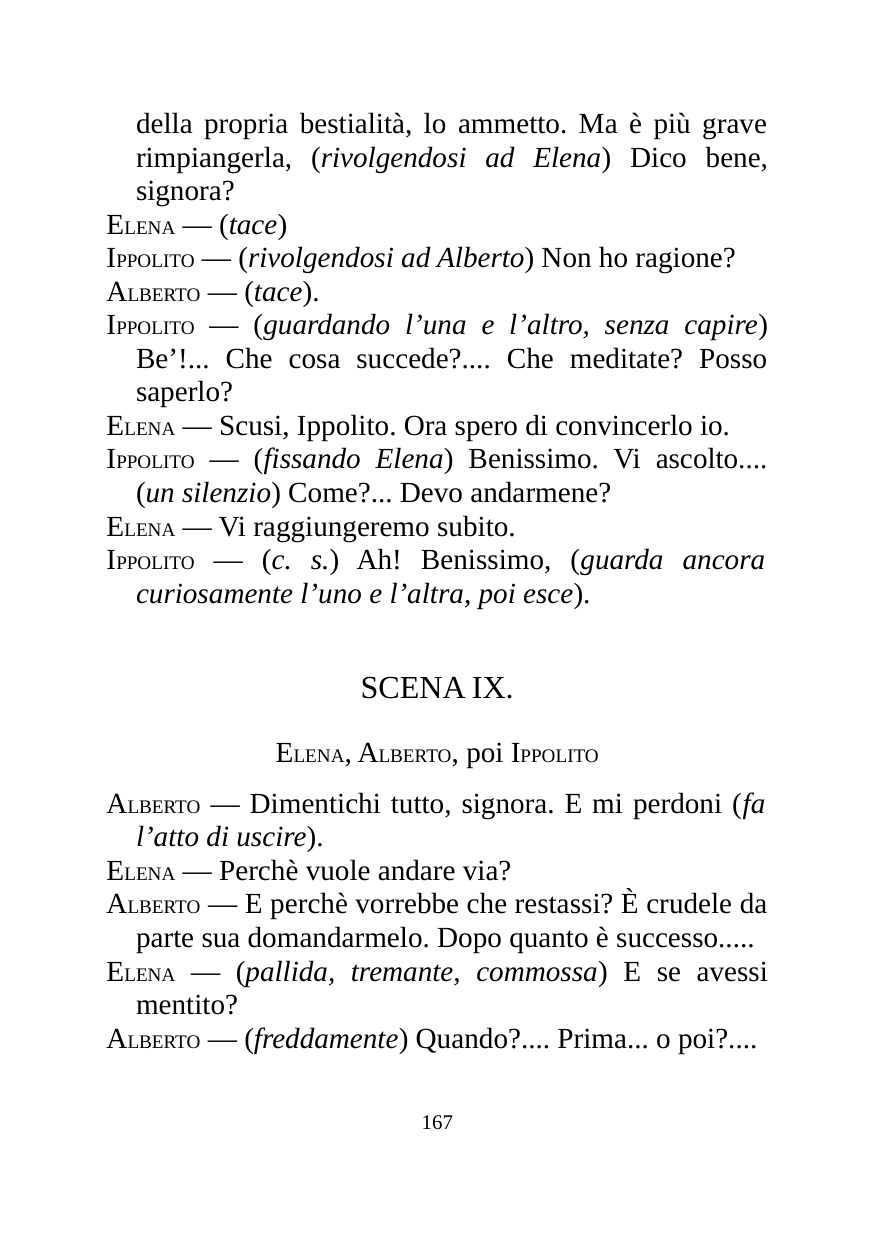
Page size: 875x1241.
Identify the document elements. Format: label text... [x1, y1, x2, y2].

text Ippolito — (rivolgendosi ad Alberto) Non ho ragione? [106, 240, 768, 274]
text Elena — Vi raggiungeremo subito. [106, 509, 768, 542]
text Ippolito — (guardando l’una e l’altro, senza capire) Be’!... Che cosa succede?.... Che meditate? Posso saperlo? [106, 307, 768, 408]
text Elena — Perchè vuole andare via? [106, 853, 768, 887]
text Elena — (pallida, tremante, commossa) E se avessi mentito? [106, 954, 768, 1021]
text Alberto — E perchè vorrebbe che restassi? È crudele da parte sua domandarmelo. Dopo quanto è successo..... [106, 887, 768, 954]
subtitle SCENA IX. [106, 668, 768, 705]
text della propria bestialità, lo ammetto. Ma è più grave rimpiangerla, (rivolgendosi ad Elena) Dico bene, signora? [106, 106, 768, 207]
text Alberto — Dimentichi tutto, signora. E mi perdoni (fa l’atto di uscire). [106, 786, 768, 853]
text Ippolito — (fissando Elena) Benissimo. Vi ascolto.... (un silenzio) Come?... Devo andarmene? [106, 442, 768, 509]
text Elena, Alberto, poi Ippolito [106, 735, 768, 768]
text Ippolito — (c. s.) Ah! Benissimo, (guarda ancora curiosamente l’uno e l’altra, poi esce). [106, 542, 768, 609]
text Elena — (tace) [106, 207, 768, 240]
text Alberto — (freddamente) Quando?.... Prima... o poi?.... [106, 1021, 768, 1054]
text Elena — Scusi, Ippolito. Ora spero di convincerlo io. [106, 408, 768, 442]
text Alberto — (tace). [106, 274, 768, 307]
